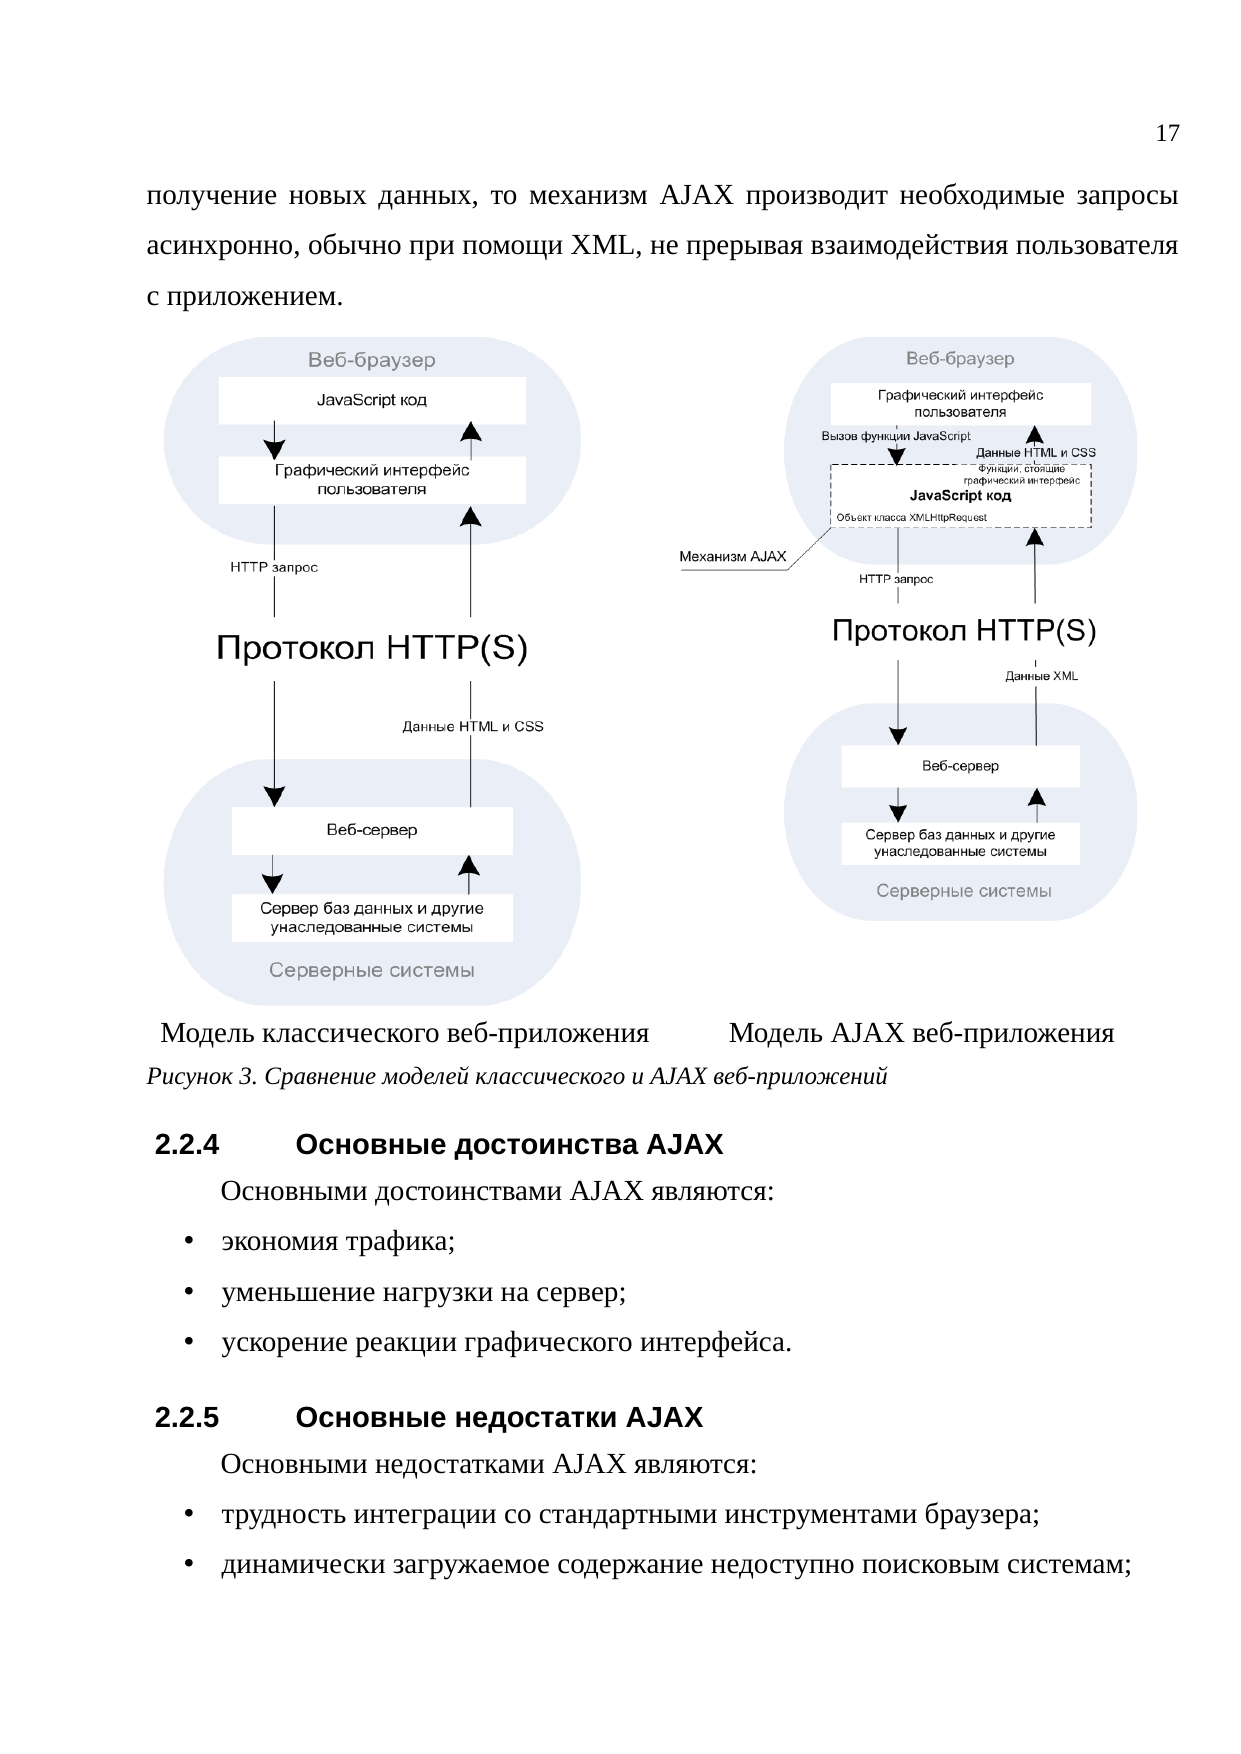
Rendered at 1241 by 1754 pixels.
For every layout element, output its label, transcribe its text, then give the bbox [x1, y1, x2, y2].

picture [679, 337, 1138, 921]
subtitle Основные недостатки AJAX [146, 1400, 1180, 1433]
text получение новых данных, то механизм AJAX производит необходимые запросы асинхронно, обычно при помощи XML, не прерывая взаимодействия пользователя с приложением. [146, 177, 1180, 311]
list экономия трафика; [184, 1223, 1180, 1257]
text Рисунок 3. Сравнение моделей классического и AJAX веб-приложений [146, 1061, 1180, 1090]
text Основными достоинствами AJAX являются: [146, 1173, 1180, 1207]
text Основными недостатками AJAX являются: [146, 1446, 1180, 1479]
table_cell Модель классического веб-приложения [146, 1015, 663, 1048]
subtitle Основные достоинства AJAX [146, 1127, 1180, 1161]
table_cell Модель AJAX веб-приложения [663, 1015, 1180, 1048]
list динамически загружаемое содержание недоступно поисковым системам; [184, 1547, 1180, 1580]
list трудность интеграции со стандартными инструментами браузера; [184, 1496, 1180, 1530]
picture [163, 337, 581, 1006]
table_header [597, 328, 663, 1015]
list уменьшение нагрузки на сервер; [184, 1274, 1180, 1308]
list ускорение реакции графического интерфейса. [184, 1324, 1180, 1358]
table_header [663, 328, 1180, 1015]
